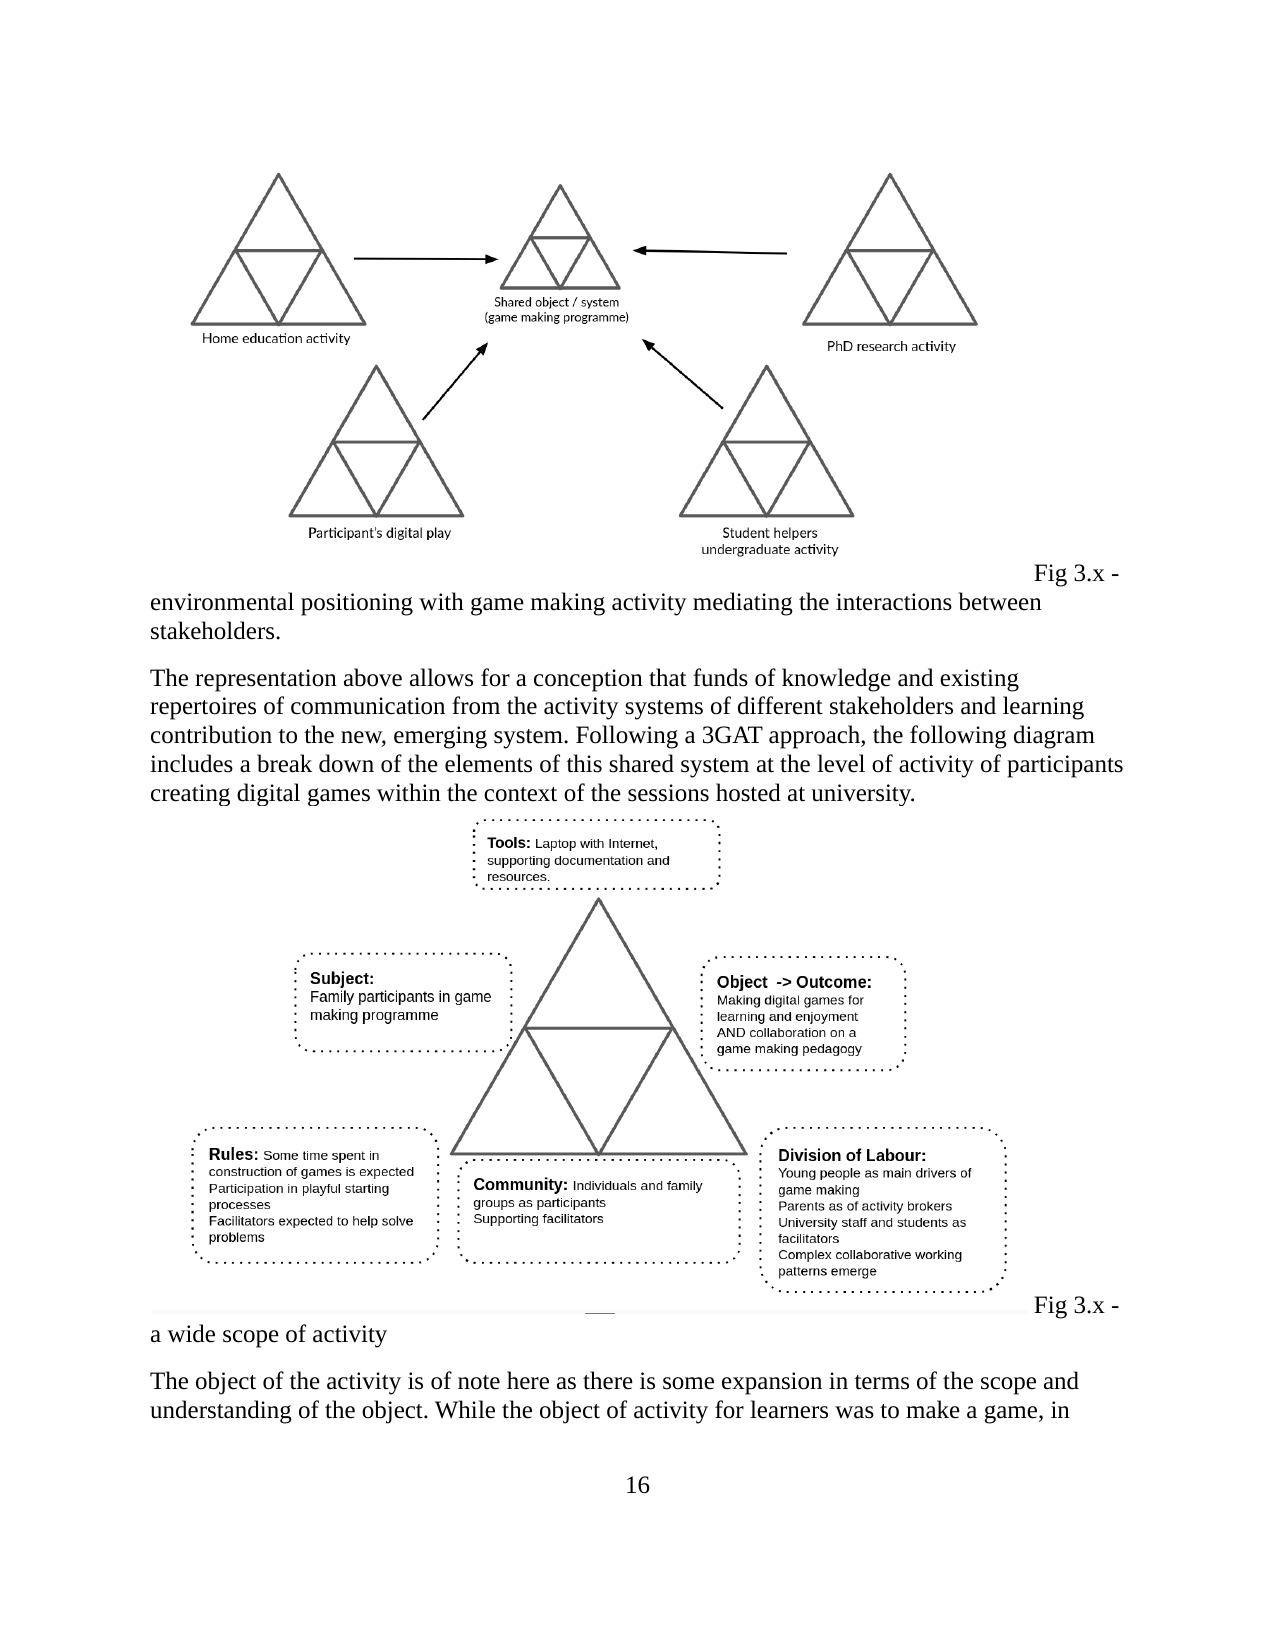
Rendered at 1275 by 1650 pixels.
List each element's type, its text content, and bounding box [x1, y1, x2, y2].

text The object of the activity is of note here as there is some expansion in terms of the scope and understanding of the object. While the object of activity for learners was to make a game, in [150, 1366, 1125, 1423]
text The representation above allows for a conception that funds of knowledge and existing repertoires of communication from the activity systems of different stakeholders and learning contribution to the new, emerging system. Following a 3GAT approach, the following diagram includes a break down of the elements of this shared system at the level of activity of participants creating digital games within the context of the sessions hosted at university. Fig 3.x - a wide scope of activity [150, 663, 1125, 1348]
picture [150, 806, 1028, 1314]
text Fig 3.x - environmental positioning with game making activity mediating the interactions between stakeholders. [150, 582, 1125, 645]
picture [150, 150, 1028, 582]
